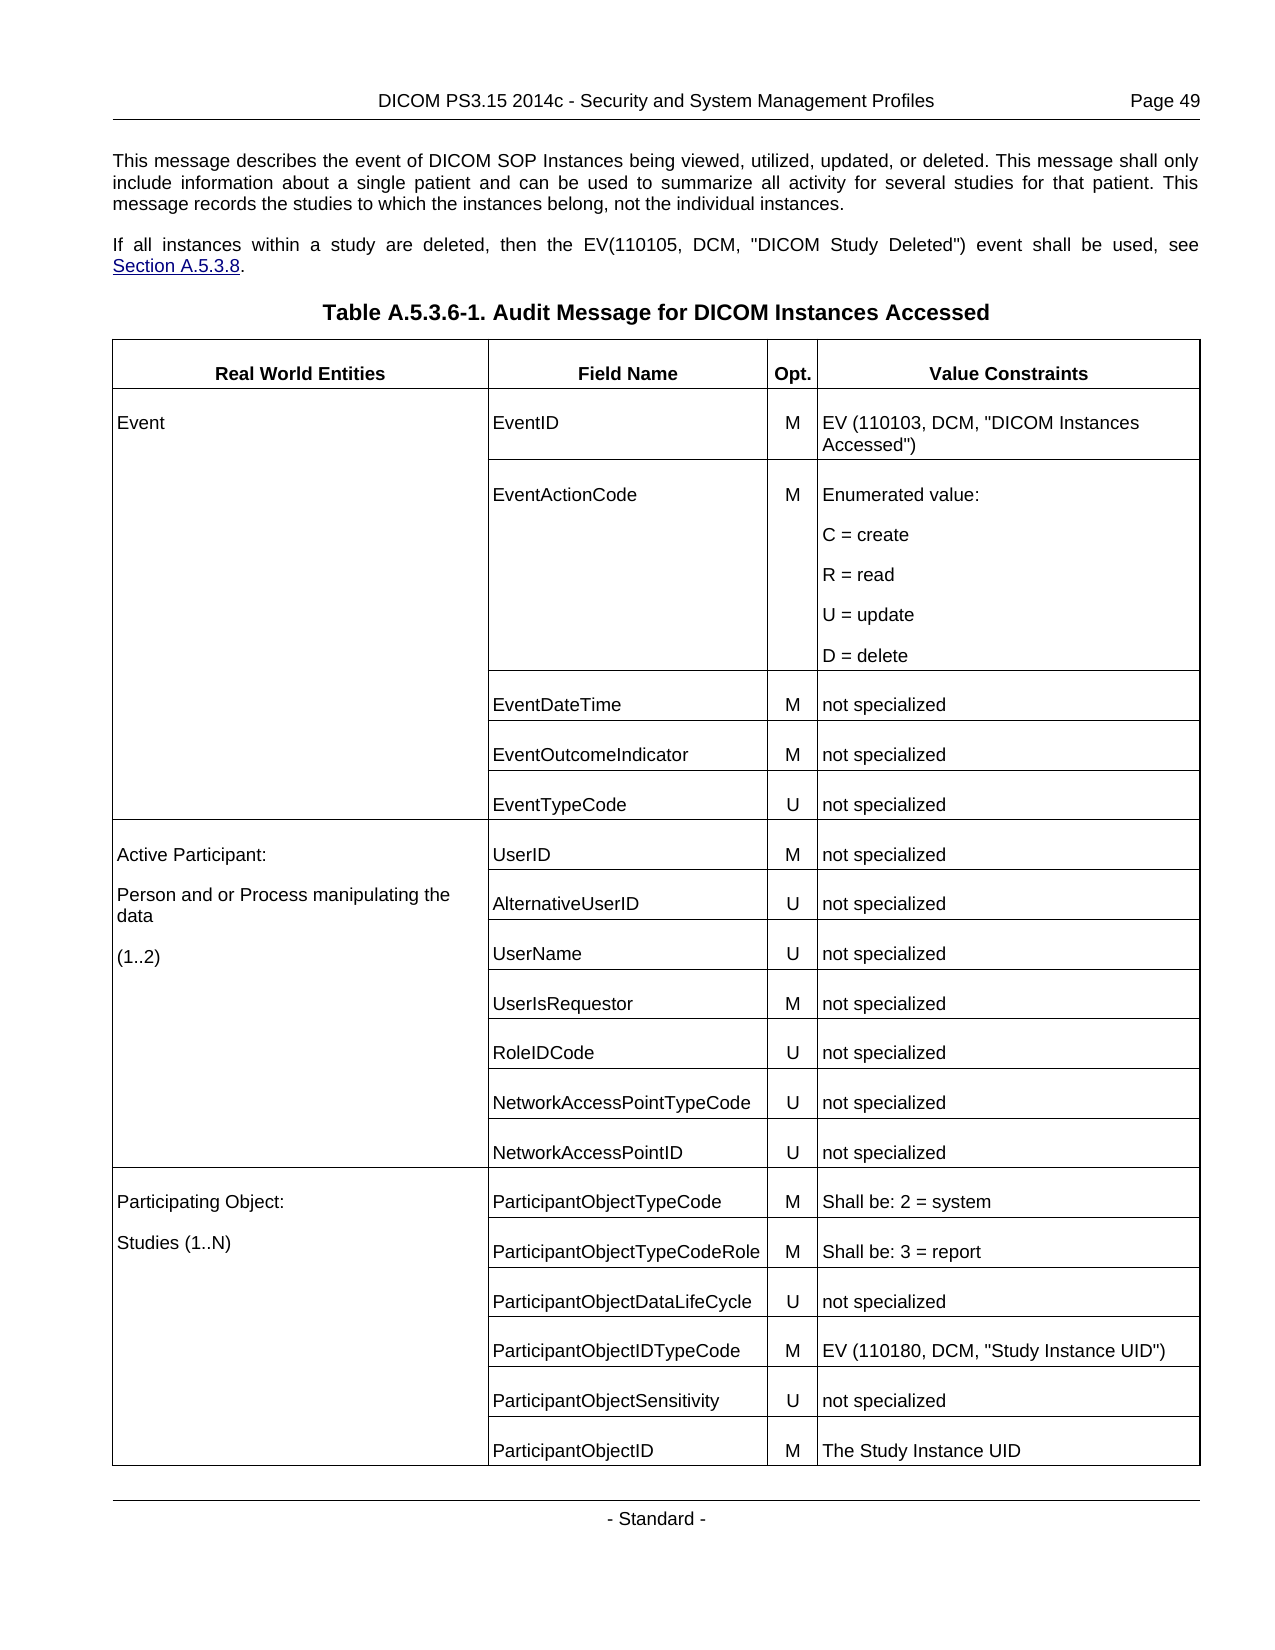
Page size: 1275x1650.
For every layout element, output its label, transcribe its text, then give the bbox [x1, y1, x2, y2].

table_cell Enumerated value: C = create R = read U = update D = delete [818, 460, 1199, 670]
table_cell not specialized [818, 671, 1199, 720]
table_cell M [768, 820, 817, 869]
text Table A.5.3.6-1. Audit Message for DICOM Instances Accessed [112, 299, 1200, 325]
table_cell not specialized [818, 1019, 1199, 1068]
table_cell U [768, 920, 817, 968]
table_cell not specialized [818, 870, 1199, 919]
table_cell NetworkAccessPointID [489, 1119, 767, 1167]
table_cell EventOutcomeIndicator [489, 721, 767, 770]
table_cell ParticipantObjectID [489, 1417, 767, 1465]
table_cell ParticipantObjectIDTypeCode [489, 1317, 767, 1366]
table_cell ParticipantObjectDataLifeCycle [489, 1268, 767, 1316]
table_cell Event [113, 389, 488, 819]
table_cell EventID [489, 389, 767, 459]
table_cell EventDateTime [489, 671, 767, 720]
table_cell U [768, 1268, 817, 1316]
table_cell M [768, 1317, 817, 1366]
table_cell EV (110103, DCM, "DICOM Instances Accessed") [818, 389, 1199, 459]
table_cell not specialized [818, 920, 1199, 968]
table_cell M [768, 1168, 817, 1217]
table_cell NetworkAccessPointTypeCode [489, 1069, 767, 1117]
table_cell EventTypeCode [489, 771, 767, 819]
table_cell ParticipantObjectTypeCode [489, 1168, 767, 1217]
table_cell M [768, 671, 817, 720]
table_cell not specialized [818, 1367, 1199, 1416]
table_cell RoleIDCode [489, 1019, 767, 1068]
table_cell Participating Object: Studies (1..N) [113, 1168, 488, 1465]
table_cell not specialized [818, 721, 1199, 770]
table_header Field Name [489, 340, 767, 388]
table_cell EventActionCode [489, 460, 767, 670]
table_cell U [768, 1367, 817, 1416]
table_cell UserID [489, 820, 767, 869]
table_cell EV (110180, DCM, "Study Instance UID") [818, 1317, 1199, 1366]
table_cell U [768, 771, 817, 819]
text If all instances within a study are deleted, then the EV(110105, DCM, "DICOM Study Deleted") event shall be used, see Section A.5.3.8. [112, 233, 1200, 277]
table_cell Shall be: 3 = report [818, 1218, 1199, 1267]
table_header Opt. [768, 340, 817, 388]
table_cell not specialized [818, 771, 1199, 819]
table_cell not specialized [818, 820, 1199, 869]
table_cell ParticipantObjectTypeCodeRole [489, 1218, 767, 1267]
table_cell not specialized [818, 1119, 1199, 1167]
table_cell UserIsRequestor [489, 970, 767, 1018]
table_cell UserName [489, 920, 767, 968]
table_cell U [768, 1119, 817, 1167]
table_cell ParticipantObjectSensitivity [489, 1367, 767, 1416]
table_cell The Study Instance UID [818, 1417, 1199, 1465]
table_header Value Constraints [818, 340, 1199, 388]
table_cell not specialized [818, 1268, 1199, 1316]
table_cell M [768, 460, 817, 670]
table_cell not specialized [818, 1069, 1199, 1117]
table_header Real World Entities [113, 340, 488, 388]
table_cell U [768, 1069, 817, 1117]
table_cell U [768, 870, 817, 919]
table_cell AlternativeUserID [489, 870, 767, 919]
table_cell Shall be: 2 = system [818, 1168, 1199, 1217]
text This message describes the event of DICOM SOP Instances being viewed, utilized, updated, or deleted. This message shall only include information about a single patient and can be used to summarize all activity for several studies for that patient. This message records the studies to which the instances belong, not the individual instances. [112, 150, 1200, 215]
table_cell M [768, 389, 817, 459]
table_cell M [768, 1218, 817, 1267]
table_cell M [768, 721, 817, 770]
table_cell M [768, 1417, 817, 1465]
table_cell U [768, 1019, 817, 1068]
table_cell Active Participant: Person and or Process manipulating the data (1..2) [113, 820, 488, 1167]
table_cell M [768, 970, 817, 1018]
table_cell not specialized [818, 970, 1199, 1018]
